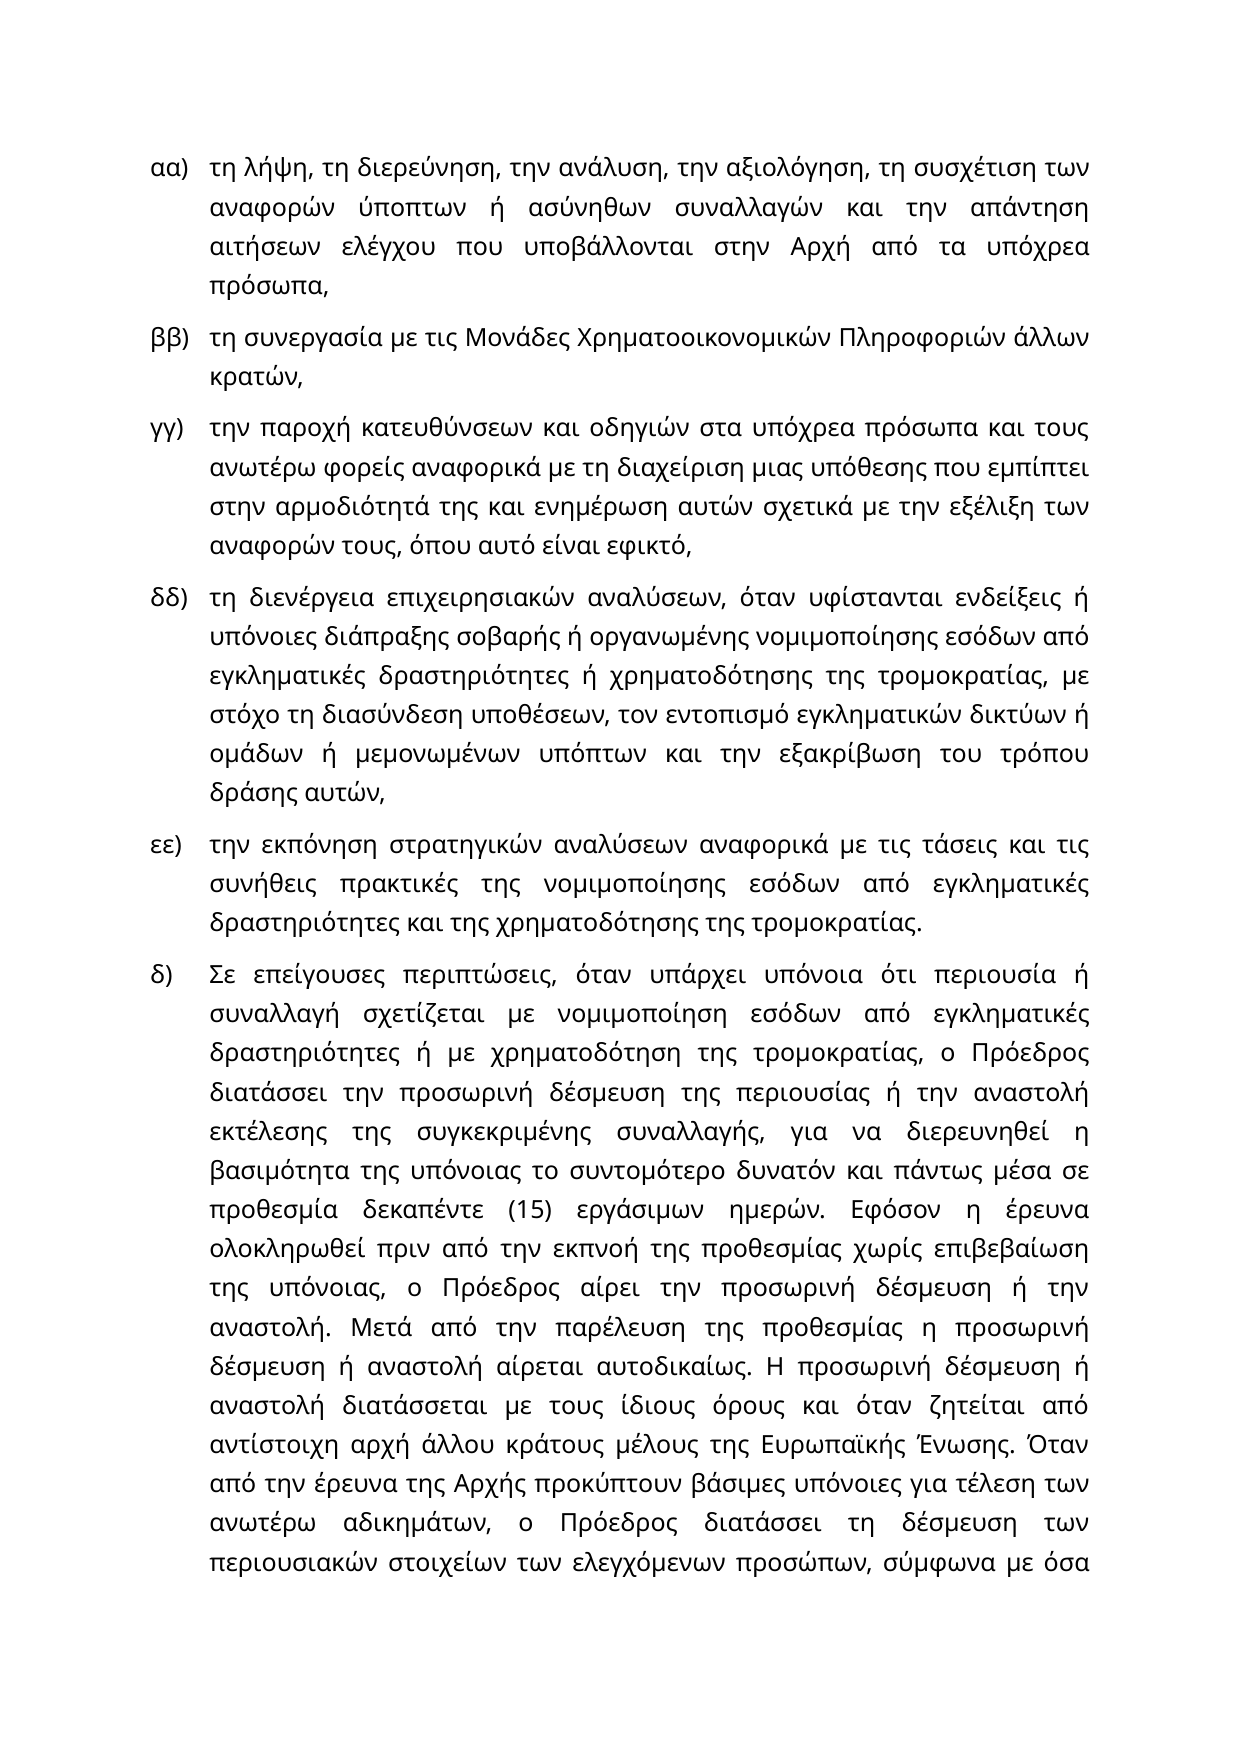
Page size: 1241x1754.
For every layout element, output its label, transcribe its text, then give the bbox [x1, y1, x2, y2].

list δ) Σε επείγουσες περιπτώσεις, όταν υπάρχει υπόνοια ότι περιουσία ή συναλλαγή σχετίζεται με νομιμοποίηση εσόδων από εγκληματικές δραστηριότητες ή με χρηματοδότηση της τρομοκρατίας, ο Πρόεδρος διατάσσει την προσωρινή δέσμευση της περιουσίας ή την αναστολή εκτέλεσης της συγκεκριμένης συναλλαγής, για να διερευνηθεί η βασιμότητα της υπόνοιας το συντομότερο δυνατόν και πάντως μέσα σε προθεσμία δεκαπέντε (15) εργάσιμων ημερών. Εφόσον η έρευνα ολοκληρωθεί πριν από την εκπνοή της προθεσμίας χωρίς επιβεβαίωση της υπόνοιας, ο Πρόεδρος αίρει την προσωρινή δέσμευση ή την αναστολή. Μετά από την παρέλευση της προθεσμίας η προσωρινή δέσμευση ή αναστολή αίρεται αυτοδικαίως. Η προσωρινή δέσμευση ή αναστολή διατάσσεται με τους ίδιους όρους και όταν ζητείται από αντίστοιχη αρχή άλλου κράτους μέλους της Ευρωπαϊκής Ένωσης. Όταν από την έρευνα της Αρχής προκύπτουν βάσιμες υπόνοιες για τέλεση των ανωτέρω αδικημάτων, ο Πρόεδρος διατάσσει τη δέσμευση των περιουσιακών στοιχείων των ελεγχόμενων προσώπων, σύμφωνα με όσα [150, 957, 1090, 1578]
list αα) τη λήψη, τη διερεύνηση, την ανάλυση, την αξιολόγηση, τη συσχέτιση των αναφορών ύποπτων ή ασύνηθων συναλλαγών και την απάντηση αιτήσεων ελέγχου που υποβάλλονται στην Αρχή από τα υπόχρεα πρόσωπα, [150, 150, 1090, 302]
list εε) την εκπόνηση στρατηγικών αναλύσεων αναφορικά με τις τάσεις και τις συνήθεις πρακτικές της νομιμοποίησης εσόδων από εγκληματικές δραστηριότητες και της χρηματοδότησης της τρομοκρατίας. [150, 827, 1090, 939]
list γγ) την παροχή κατευθύνσεων και οδηγιών στα υπόχρεα πρόσωπα και τους ανωτέρω φορείς αναφορικά με τη διαχείριση μιας υπόθεσης που εμπίπτει στην αρμοδιότητά της και ενημέρωση αυτών σχετικά με την εξέλιξη των αναφορών τους, όπου αυτό είναι εφικτό, [150, 410, 1090, 562]
list δδ) τη διενέργεια επιχειρησιακών αναλύσεων, όταν υφίστανται ενδείξεις ή υπόνοιες διάπραξης σοβαρής ή οργανωμένης νομιμοποίησης εσόδων από εγκληματικές δραστηριότητες ή χρηματοδότησης της τρομοκρατίας, με στόχο τη διασύνδεση υποθέσεων, τον εντοπισμό εγκληματικών δικτύων ή ομάδων ή μεμονωμένων υπόπτων και την εξακρίβωση του τρόπου δράσης αυτών, [150, 579, 1090, 809]
list ββ) τη συνεργασία με τις Μονάδες Χρηματοοικονομικών Πληροφοριών άλλων κρατών, [150, 319, 1090, 392]
